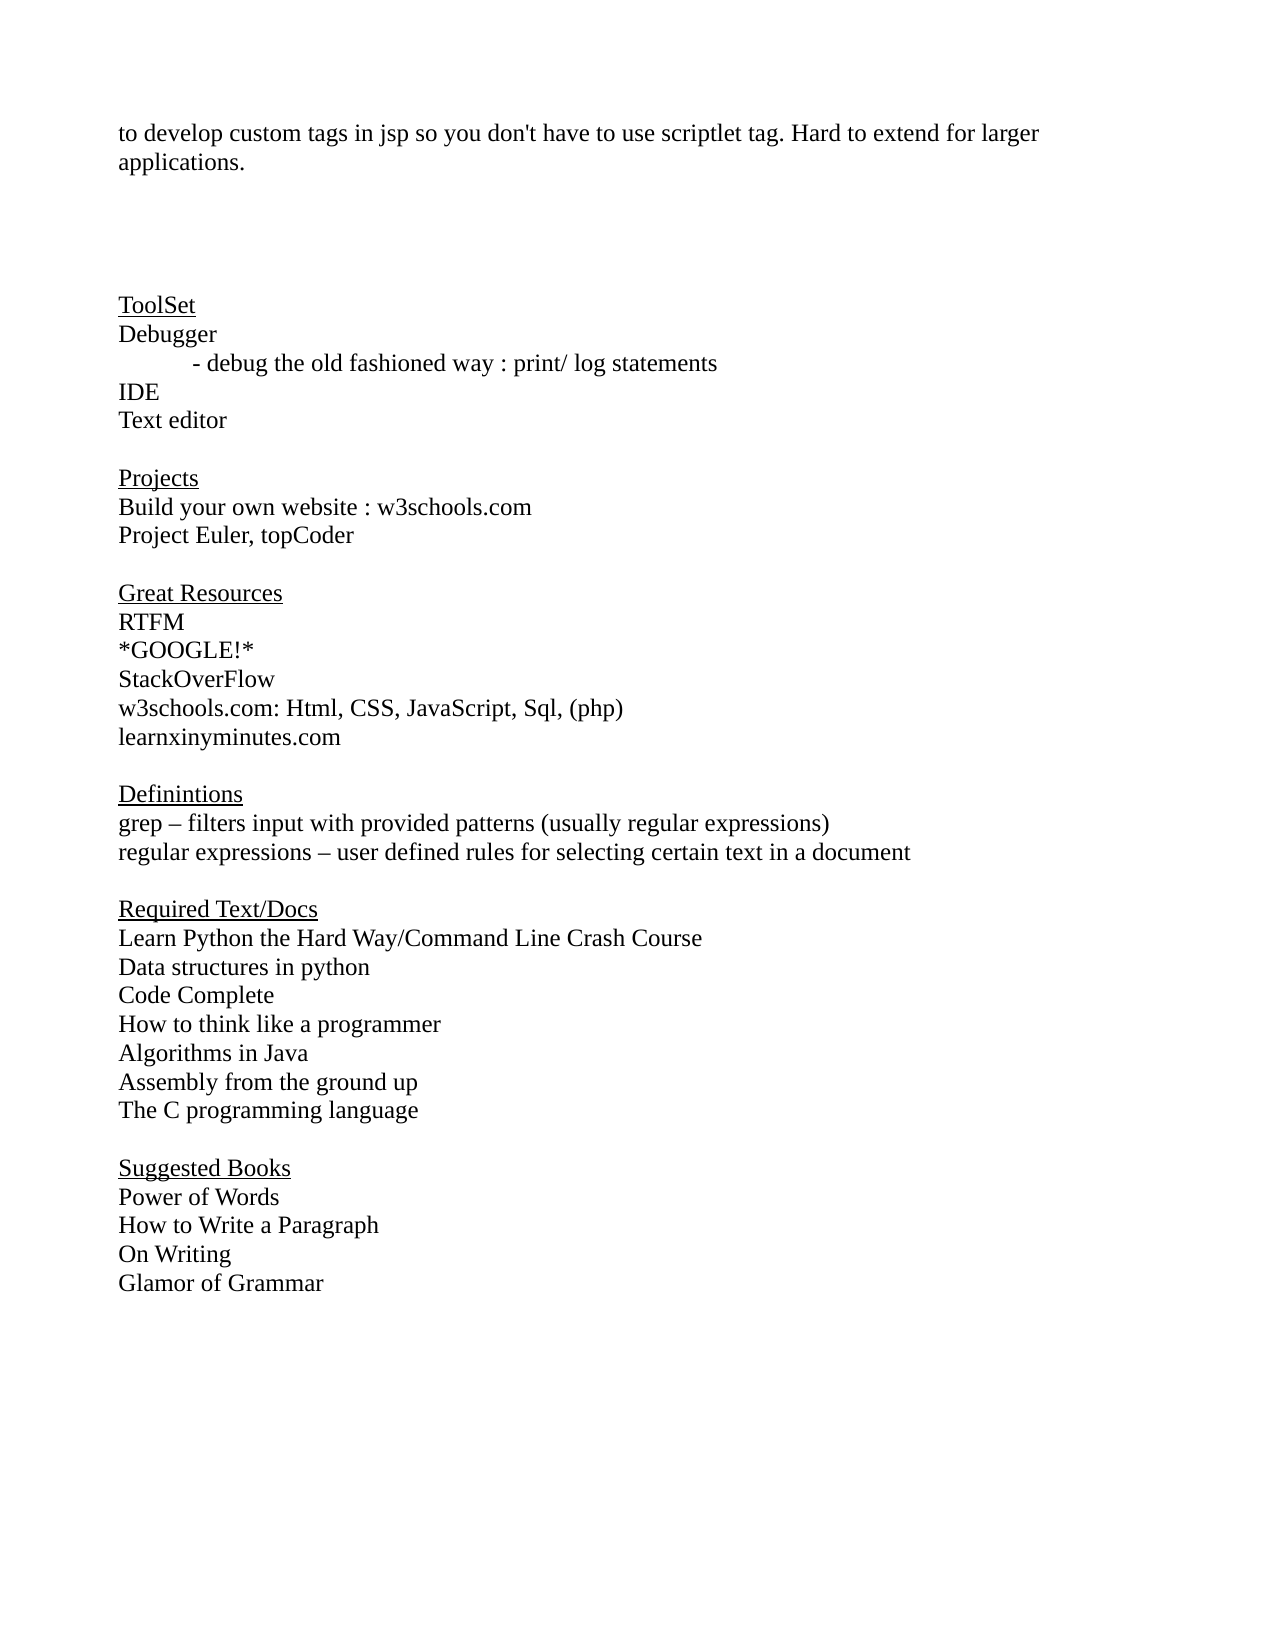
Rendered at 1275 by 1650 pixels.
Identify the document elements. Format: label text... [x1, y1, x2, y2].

text to develop custom tags in jsp so you don't have to use scriptlet tag. Hard to extend for larger applications. [118, 118, 1157, 176]
text Definintions [118, 779, 1157, 808]
text On Writing [118, 1239, 1157, 1268]
text IDE [118, 377, 1157, 406]
text How to think like a programmer [118, 1009, 1157, 1038]
text Great Resources [118, 578, 1157, 607]
text How to Write a Paragraph [118, 1211, 1157, 1239]
text grep – filters input with provided patterns (usually regular expressions) [118, 808, 1157, 837]
text Code Complete [118, 981, 1157, 1009]
text RTFM [118, 607, 1157, 636]
text Debugger [118, 319, 1157, 348]
text Projects [118, 463, 1157, 492]
text Text editor [118, 406, 1157, 434]
text regular expressions – user defined rules for selecting certain text in a document [118, 837, 1157, 866]
text Learn Python the Hard Way/Command Line Crash Course [118, 923, 1157, 952]
text w3schools.com: Html, CSS, JavaScript, Sql, (php) [118, 693, 1157, 722]
text The C programming language [118, 1096, 1157, 1124]
text - debug the old fashioned way : print/ log statements [118, 348, 1157, 377]
text Required Text/Docs [118, 894, 1157, 923]
text Assembly from the ground up [118, 1067, 1157, 1096]
text Algorithms in Java [118, 1038, 1157, 1067]
text ToolSet [118, 291, 1157, 319]
text Power of Words [118, 1182, 1157, 1211]
text Glamor of Grammar [118, 1268, 1157, 1297]
text Suggested Books [118, 1153, 1157, 1182]
text Data structures in python [118, 952, 1157, 981]
text learnxinyminutes.com [118, 722, 1157, 751]
text *GOOGLE!* [118, 636, 1157, 664]
text StackOverFlow [118, 664, 1157, 693]
text Project Euler, topCoder [118, 521, 1157, 549]
text Build your own website : w3schools.com [118, 492, 1157, 521]
